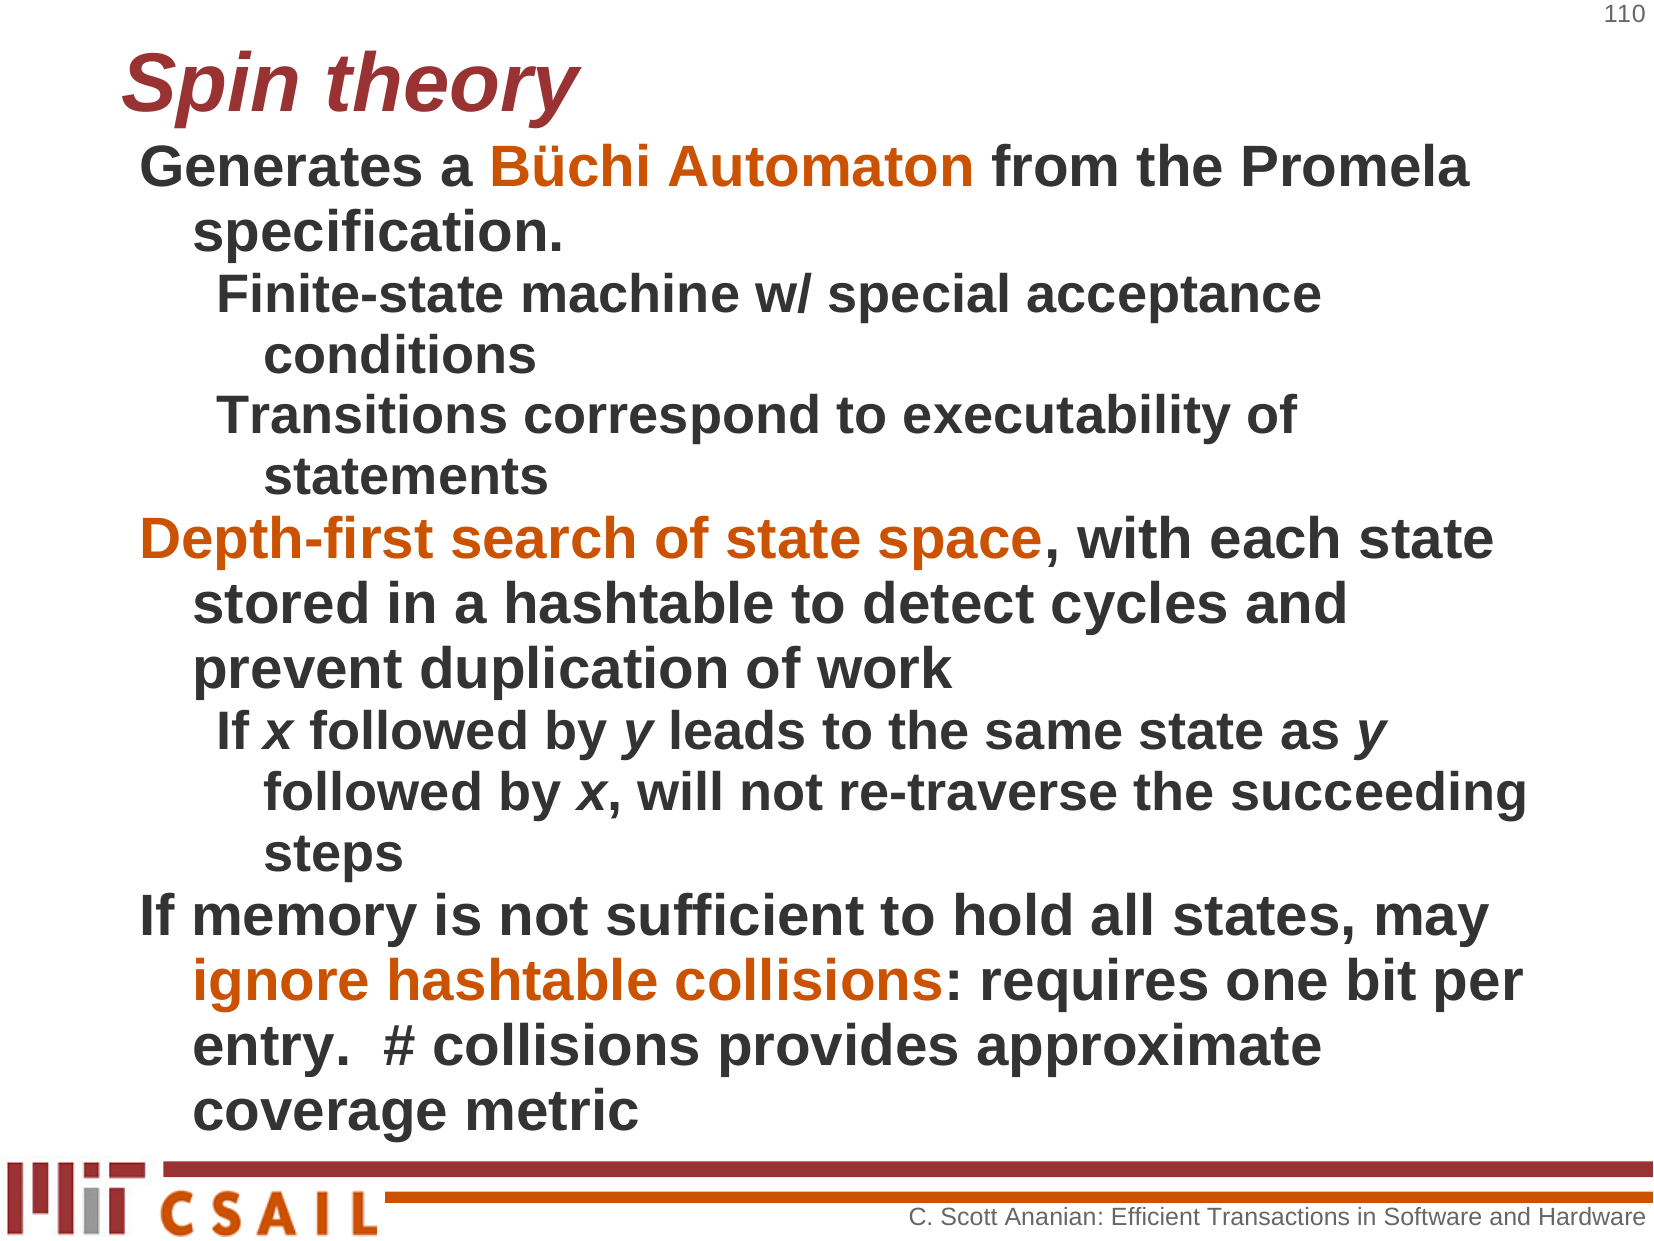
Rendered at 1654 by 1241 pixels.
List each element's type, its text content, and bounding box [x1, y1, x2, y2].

picture [0, 1155, 377, 1237]
list Generates a Büchi Automaton from the Promela specification. Finite-state machine w/ special acceptance conditions Transitions correspond to executability of statements Depth-first search of state space, with each state stored in a hashtable to detect cycles and prevent duplication of work If x followed by y leads to the same state as y followed by x, will not re-traverse the succeeding steps If memory is not sufficient to hold all states, may ignore hashtable collisions: requires one bit per entry. # collisions provides approximate coverage metric [121, 133, 1561, 1143]
title Spin theory [121, 26, 1534, 133]
